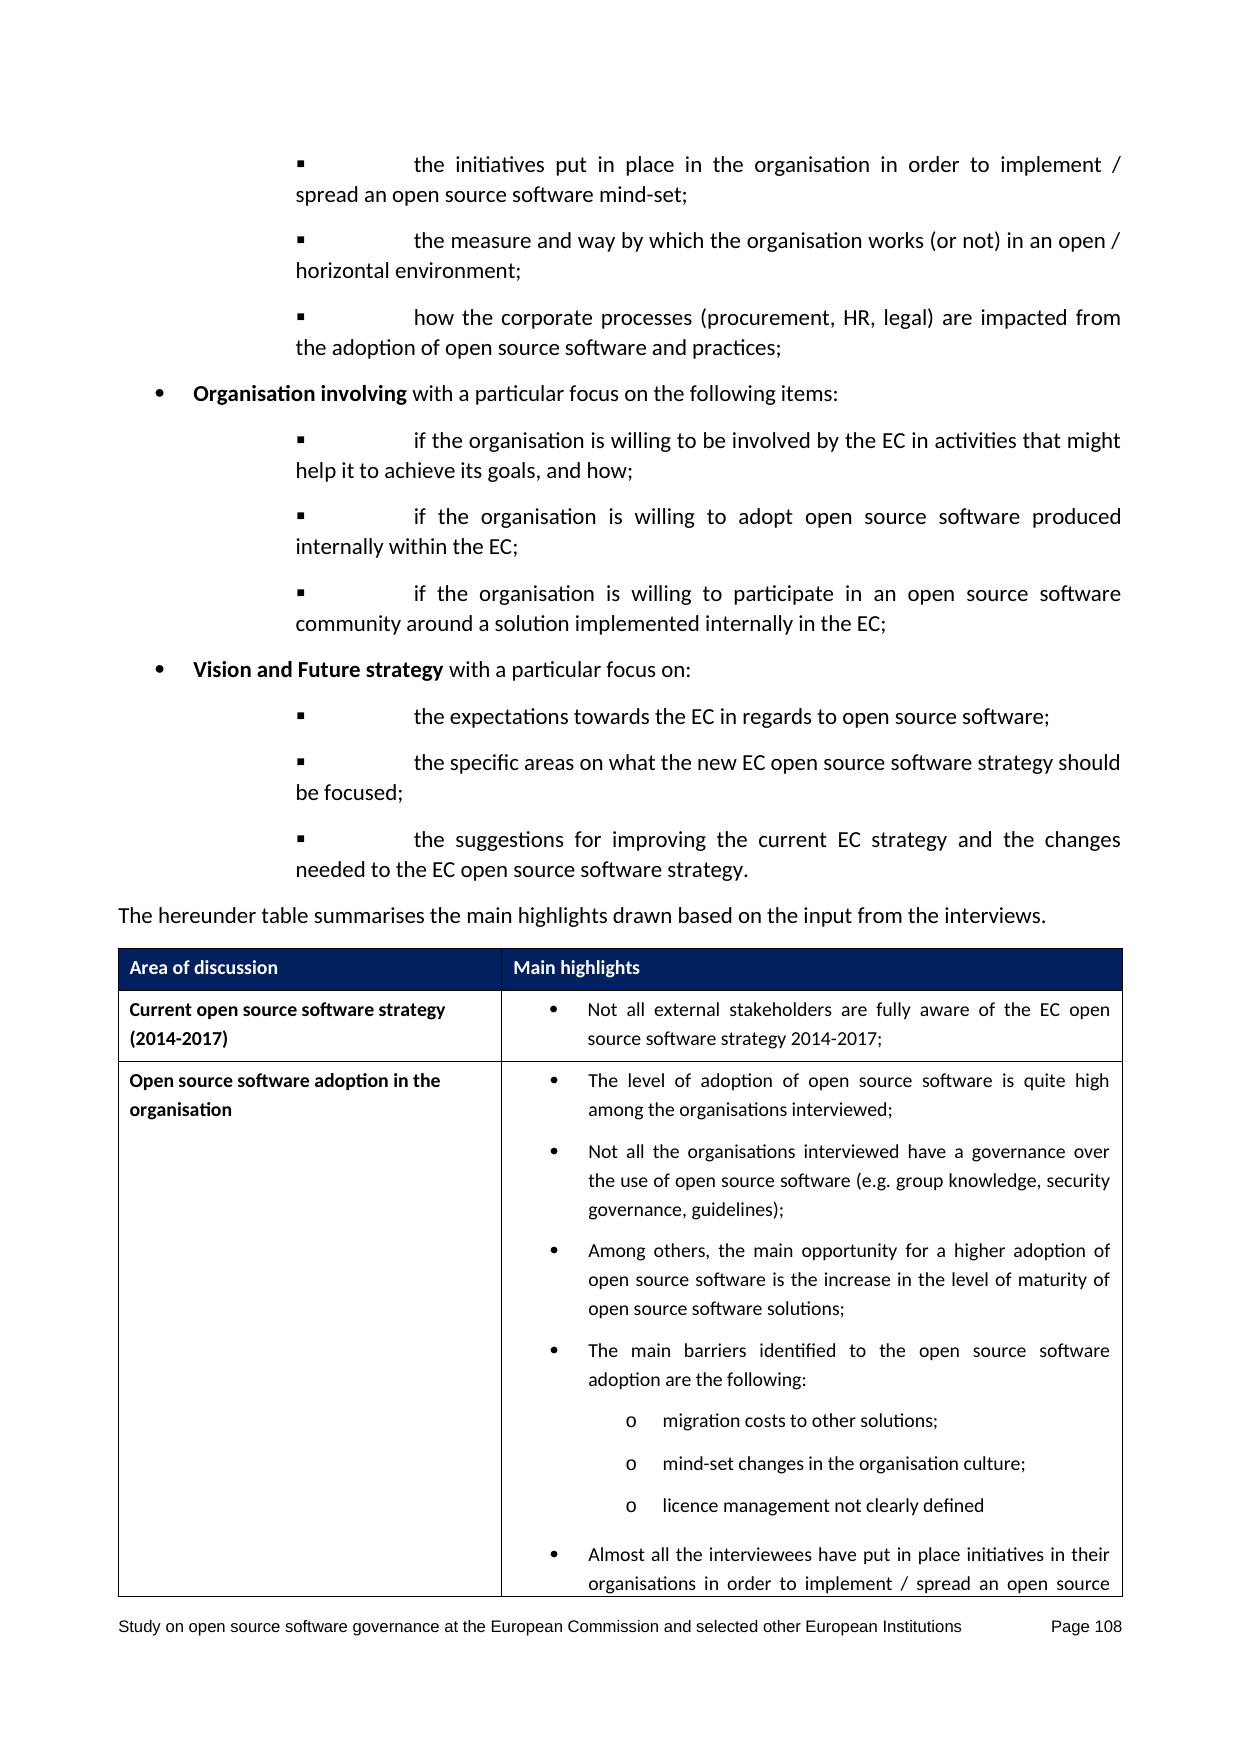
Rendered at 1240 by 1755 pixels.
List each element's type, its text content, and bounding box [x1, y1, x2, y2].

list how the corporate processes (procurement, HR, legal) are impacted from the adoption of open source software and practices; [295, 303, 1122, 361]
table_cell Current open source software strategy (2014-2017) [119, 991, 501, 1061]
text The hereunder table summarises the main highlights drawn based on the input from the interviews. [118, 901, 1122, 929]
list the expectations towards the EC in regards to open source software; [295, 702, 1122, 730]
list the initiatives put in place in the organisation in order to implement / spread an open source software mind-set; [295, 150, 1122, 208]
list Vision and Future strategy with a particular focus on: [156, 655, 1122, 683]
table_header Area of discussion [119, 949, 501, 990]
list if the organisation is willing to participate in an open source software community around a solution implemented internally in the EC; [295, 579, 1122, 637]
table_header Main highlights [502, 949, 1122, 990]
table_cell Not all external stakeholders are fully aware of the EC open source software strategy 2014-2017; [502, 991, 1122, 1061]
list Organisation involving with a particular focus on the following items: [156, 379, 1122, 407]
list the specific areas on what the new EC open source software strategy should be focused; [295, 748, 1122, 806]
list the measure and way by which the organisation works (or not) in an open / horizontal environment; [295, 226, 1122, 284]
table_cell The level of adoption of open source software is quite high among the organisations interviewed; Not all the organisations interviewed have a governance over the use of open source software (e.g. group knowledge, security governance, guidelines); Among others, the main opportunity for a higher adoption of open source software is the increase in the level of maturity of open source software solutions; The main barriers identified to the open source software adoption are the following: migration costs to other solutions; mind-set changes in the organisation culture; licence management not clearly defined Almost all the interviewees have put in place initiatives in their organisations in order to implement / spread an open source [502, 1062, 1122, 1596]
list if the organisation is willing to be involved by the EC in activities that might help it to achieve its goals, and how; [295, 426, 1122, 484]
table_cell Open source software adoption in the organisation [119, 1062, 501, 1596]
list the suggestions for improving the current EC strategy and the changes needed to the EC open source software strategy. [295, 825, 1122, 883]
list if the organisation is willing to adopt open source software produced internally within the EC; [295, 502, 1122, 560]
